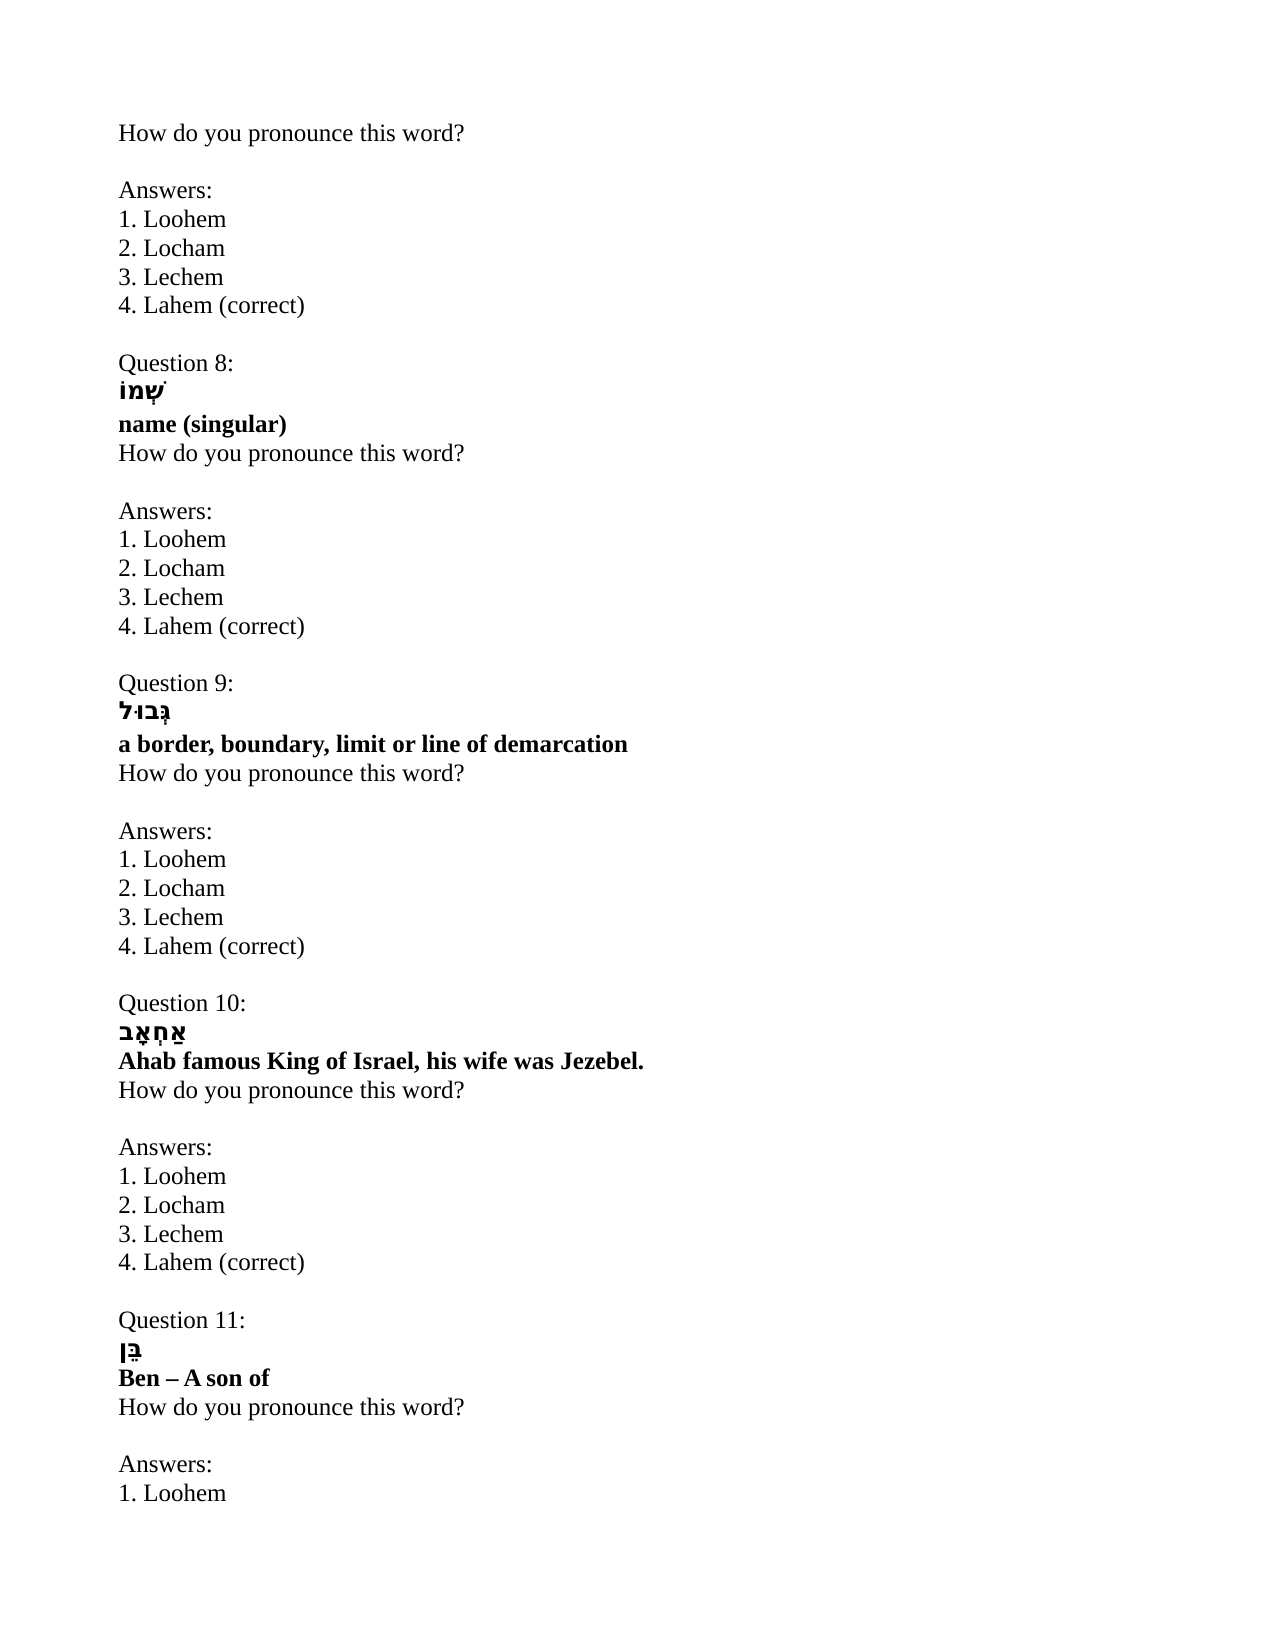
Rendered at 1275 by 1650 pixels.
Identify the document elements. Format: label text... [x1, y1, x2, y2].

text 4. Lahem (correct) [118, 291, 1157, 319]
text How do you pronounce this word? [118, 758, 1157, 787]
text גְּבוּל [118, 697, 1157, 729]
text 2. Locham [118, 1190, 1157, 1219]
text 3. Lechem [118, 1219, 1157, 1247]
text Question 9: [118, 668, 1157, 697]
text How do you pronounce this word? [118, 1075, 1157, 1104]
text Answers: [118, 496, 1157, 524]
text Question 11: [118, 1305, 1157, 1334]
text 3. Lechem [118, 582, 1157, 611]
text 2. Locham [118, 873, 1157, 902]
text 3. Lechem [118, 902, 1157, 931]
text How do you pronounce this word? [118, 118, 1157, 147]
text 3. Lechem [118, 262, 1157, 291]
text Answers: [118, 176, 1157, 204]
text Ahab famous King of Israel, his wife was Jezebel. [118, 1046, 1157, 1075]
text 4. Lahem (correct) [118, 931, 1157, 959]
text Question 8: [118, 348, 1157, 377]
text a border, boundary, limit or line of demarcation [118, 729, 1157, 758]
text אַחְאָב‎ [118, 1017, 1157, 1046]
text 1. Loohem [118, 1478, 1157, 1507]
text Ben – A son of [118, 1363, 1157, 1392]
text שְׁמוֹ [118, 377, 1157, 409]
text 2. Locham [118, 553, 1157, 582]
text 1. Loohem [118, 844, 1157, 873]
text name (singular) [118, 409, 1157, 438]
text 4. Lahem (correct) [118, 1247, 1157, 1276]
text 2. Locham [118, 233, 1157, 262]
text Question 10: [118, 988, 1157, 1017]
text 1. Loohem [118, 524, 1157, 553]
text 1. Loohem [118, 204, 1157, 233]
text Answers: [118, 816, 1157, 844]
text Answers: [118, 1449, 1157, 1478]
text 4. Lahem (correct) [118, 611, 1157, 639]
text 1. Loohem [118, 1161, 1157, 1190]
text בֵּן [118, 1334, 1157, 1363]
text Answers: [118, 1132, 1157, 1161]
text How do you pronounce this word? [118, 1392, 1157, 1420]
text How do you pronounce this word? [118, 438, 1157, 467]
